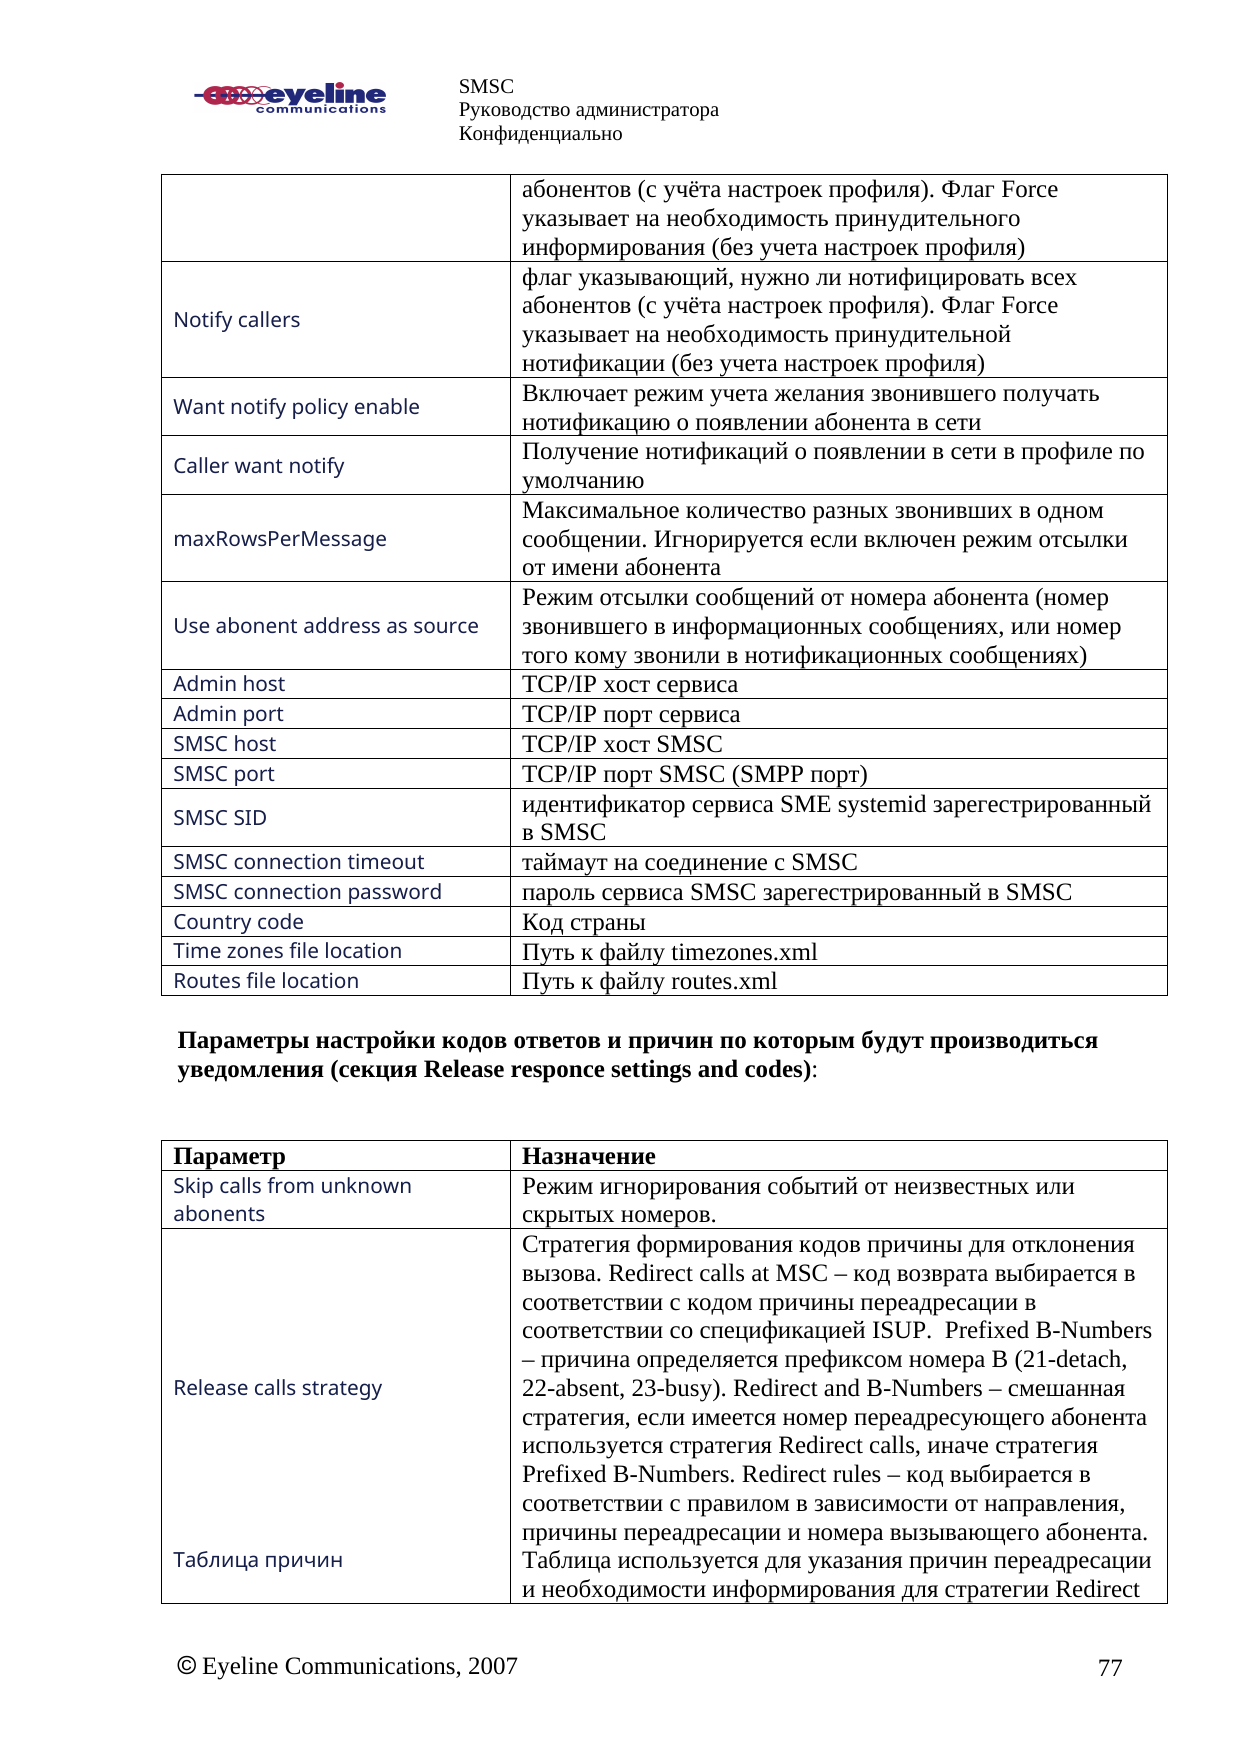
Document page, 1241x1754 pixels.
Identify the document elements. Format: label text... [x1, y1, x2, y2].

table_cell TCP/IP хост SMSC [511, 729, 1167, 758]
table_cell Time zones file location [162, 937, 510, 965]
table_cell Режим отсылки сообщений от номера абонента (номер звонившего в информационных сообщениях, или номер того кому звонили в нотификационных сообщениях) [511, 582, 1167, 668]
table_cell Путь к файлу timezones.xml [511, 937, 1167, 965]
table_cell Admin host [162, 670, 510, 698]
table_cell Skip calls from unknown abonents [162, 1171, 510, 1228]
table_cell [162, 175, 510, 261]
table_cell Максимальное количество разных звонивших в одном сообщении. Игнорируется если включен режим отсылки от имени абонента [511, 495, 1167, 581]
table_cell Стратегия формирования кодов причины для отклонения вызова. Redirect calls at MSC – код возврата выбирается в соответствии с кодом причины переадресации в соответствии со спецификацией ISUP. Prefixed B-Numbers – причина определяется префиксом номера B (21-detach, 22-absent, 23-busy). Redirect and B-Numbers – смешанная стратегия, если имеется номер переадресующего абонента используется стратегия Redirect calls, иначе стратегия Prefixed B-Numbers. Redirect rules – код выбирается в соответствии с правилом в зависимости от направления, причины переадресации и номера вызывающего абонента. [511, 1229, 1167, 1546]
table_header Параметр [162, 1141, 510, 1170]
table_cell Режим игнорирования событий от неизвестных или скрытых номеров. [511, 1171, 1167, 1228]
table_cell Путь к файлу routes.xml [511, 966, 1167, 995]
text Параметры настройки кодов ответов и причин по которым будут производиться уведомления (секция Release responce settings and codes): [177, 1025, 1152, 1082]
table_cell Код страны [511, 907, 1167, 936]
table_cell maxRowsPerMessage [162, 495, 510, 581]
table_cell идентификатор сервиса SME systemid зарегестрированный в SMSC [511, 789, 1167, 846]
table_cell Таблица причин [162, 1546, 510, 1603]
table_cell флаг указывающий, нужно ли нотифицировать всех абонентов (с учёта настроек профиля). Флаг Force указывает на необходимость принудительной нотификации (без учета настроек профиля) [511, 262, 1167, 377]
table_cell SMSC connection timeout [162, 847, 510, 876]
table_cell SMSC port [162, 759, 510, 788]
table_cell SMSC SID [162, 789, 510, 846]
table_cell Admin port [162, 699, 510, 728]
table_cell Получение нотификаций о появлении в сети в профиле по умолчанию [511, 436, 1167, 494]
table_cell Caller want notify [162, 436, 510, 494]
table_cell Routes file location [162, 966, 510, 995]
table_cell Use abonent address as source [162, 582, 510, 668]
table_cell таймаут на соединение с SMSC [511, 847, 1167, 876]
table_cell Таблица используется для указания причин переадресации и необходимости информирования для стратегии Redirect [511, 1546, 1167, 1603]
table_cell SMSC connection password [162, 877, 510, 906]
table_cell Country code [162, 907, 510, 936]
table_cell SMSC host [162, 729, 510, 758]
table_cell пароль сервиса SMSC зарегестрированный в SMSC [511, 877, 1167, 906]
table_cell TCP/IP порт SMSC (SMPP порт) [511, 759, 1167, 788]
table_cell Want notify policy enable [162, 378, 510, 435]
table_cell Release calls strategy [162, 1229, 510, 1546]
table_cell Notify callers [162, 262, 510, 377]
table_header Назначение [511, 1141, 1167, 1170]
table_cell TCP/IP хост сервиса [511, 670, 1167, 698]
table_cell Включает режим учета желания звонившего получать нотификацию о появлении абонента в сети [511, 378, 1167, 435]
table_cell TCP/IP порт сервиса [511, 699, 1167, 728]
table_cell абонентов (с учёта настроек профиля). Флаг Force указывает на необходимость принудительного информирования (без учета настроек профиля) [511, 175, 1167, 261]
picture [194, 82, 386, 113]
